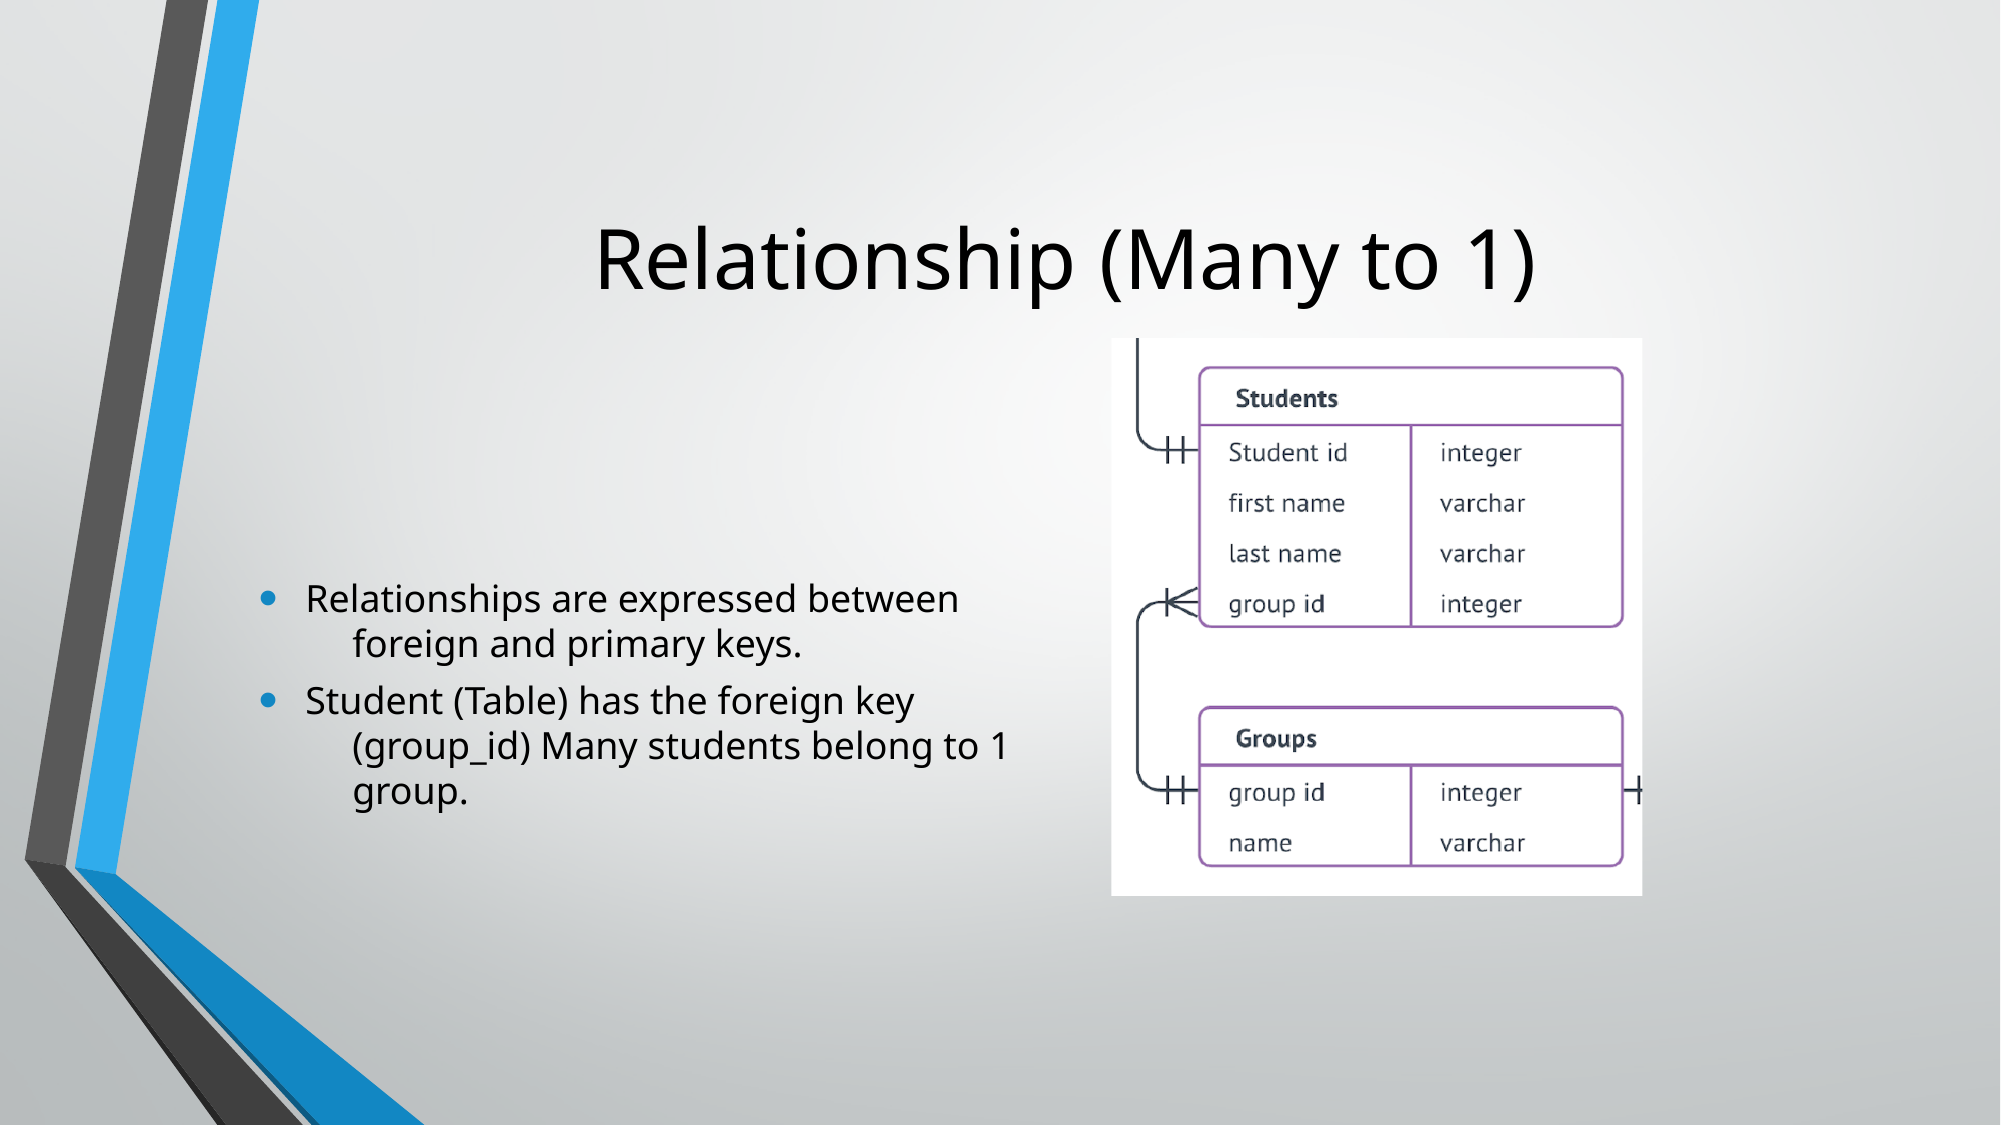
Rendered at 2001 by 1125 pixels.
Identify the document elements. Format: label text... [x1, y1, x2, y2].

title Relationship (Many to 1) [243, 112, 1887, 400]
picture [1111, 338, 1643, 896]
list Relationships are expressed between foreign and primary keys. Student (Table) has the foreign key (group_id) Many students belong to 1 group. [243, 437, 1047, 950]
